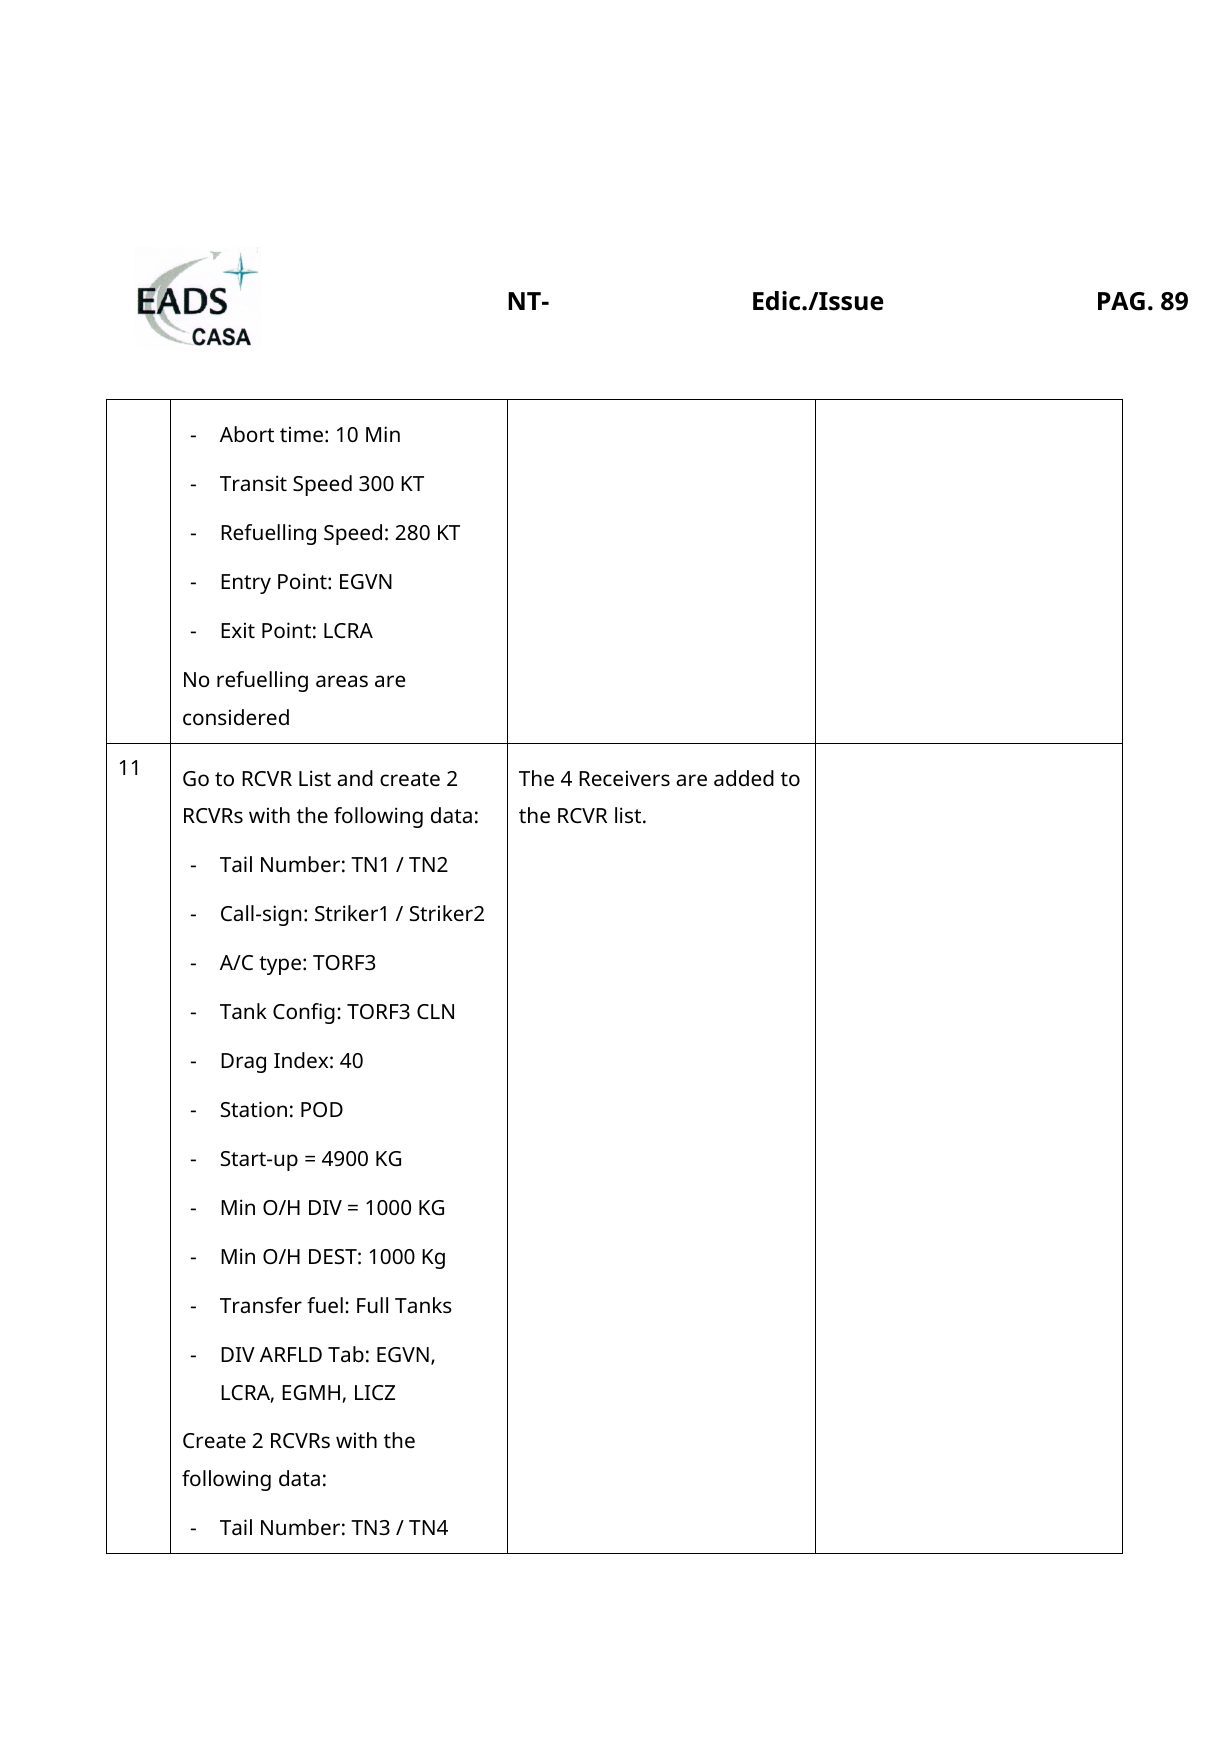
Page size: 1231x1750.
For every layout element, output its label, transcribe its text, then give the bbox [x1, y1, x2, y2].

table_cell The 4 Receivers are added to the RCVR list. [508, 744, 815, 1553]
table_cell Abort time: 10 Min Transit Speed 300 KT Refuelling Speed: 280 KT Entry Point: EGVN Exit Point: LCRA No refuelling areas are considered [171, 400, 507, 742]
table_cell 11 [107, 744, 170, 1553]
table_cell [816, 400, 1122, 742]
table_cell [508, 400, 815, 742]
picture [134, 247, 261, 350]
table_cell Go to RCVR List and create 2 RCVRs with the following data: Tail Number: TN1 / TN2 Call-sign: Striker1 / Striker2 A/C type: TORF3 Tank Config: TORF3 CLN Drag Index: 40 Station: POD Start-up = 4900 KG Min O/H DIV = 1000 KG Min O/H DEST: 1000 Kg Transfer fuel: Full Tanks DIV ARFLD Tab: EGVN, LCRA, EGMH, LICZ Create 2 RCVRs with the following data: Tail Number: TN3 / TN4 [171, 744, 507, 1553]
table_cell [107, 400, 170, 742]
table_cell [816, 744, 1122, 1553]
